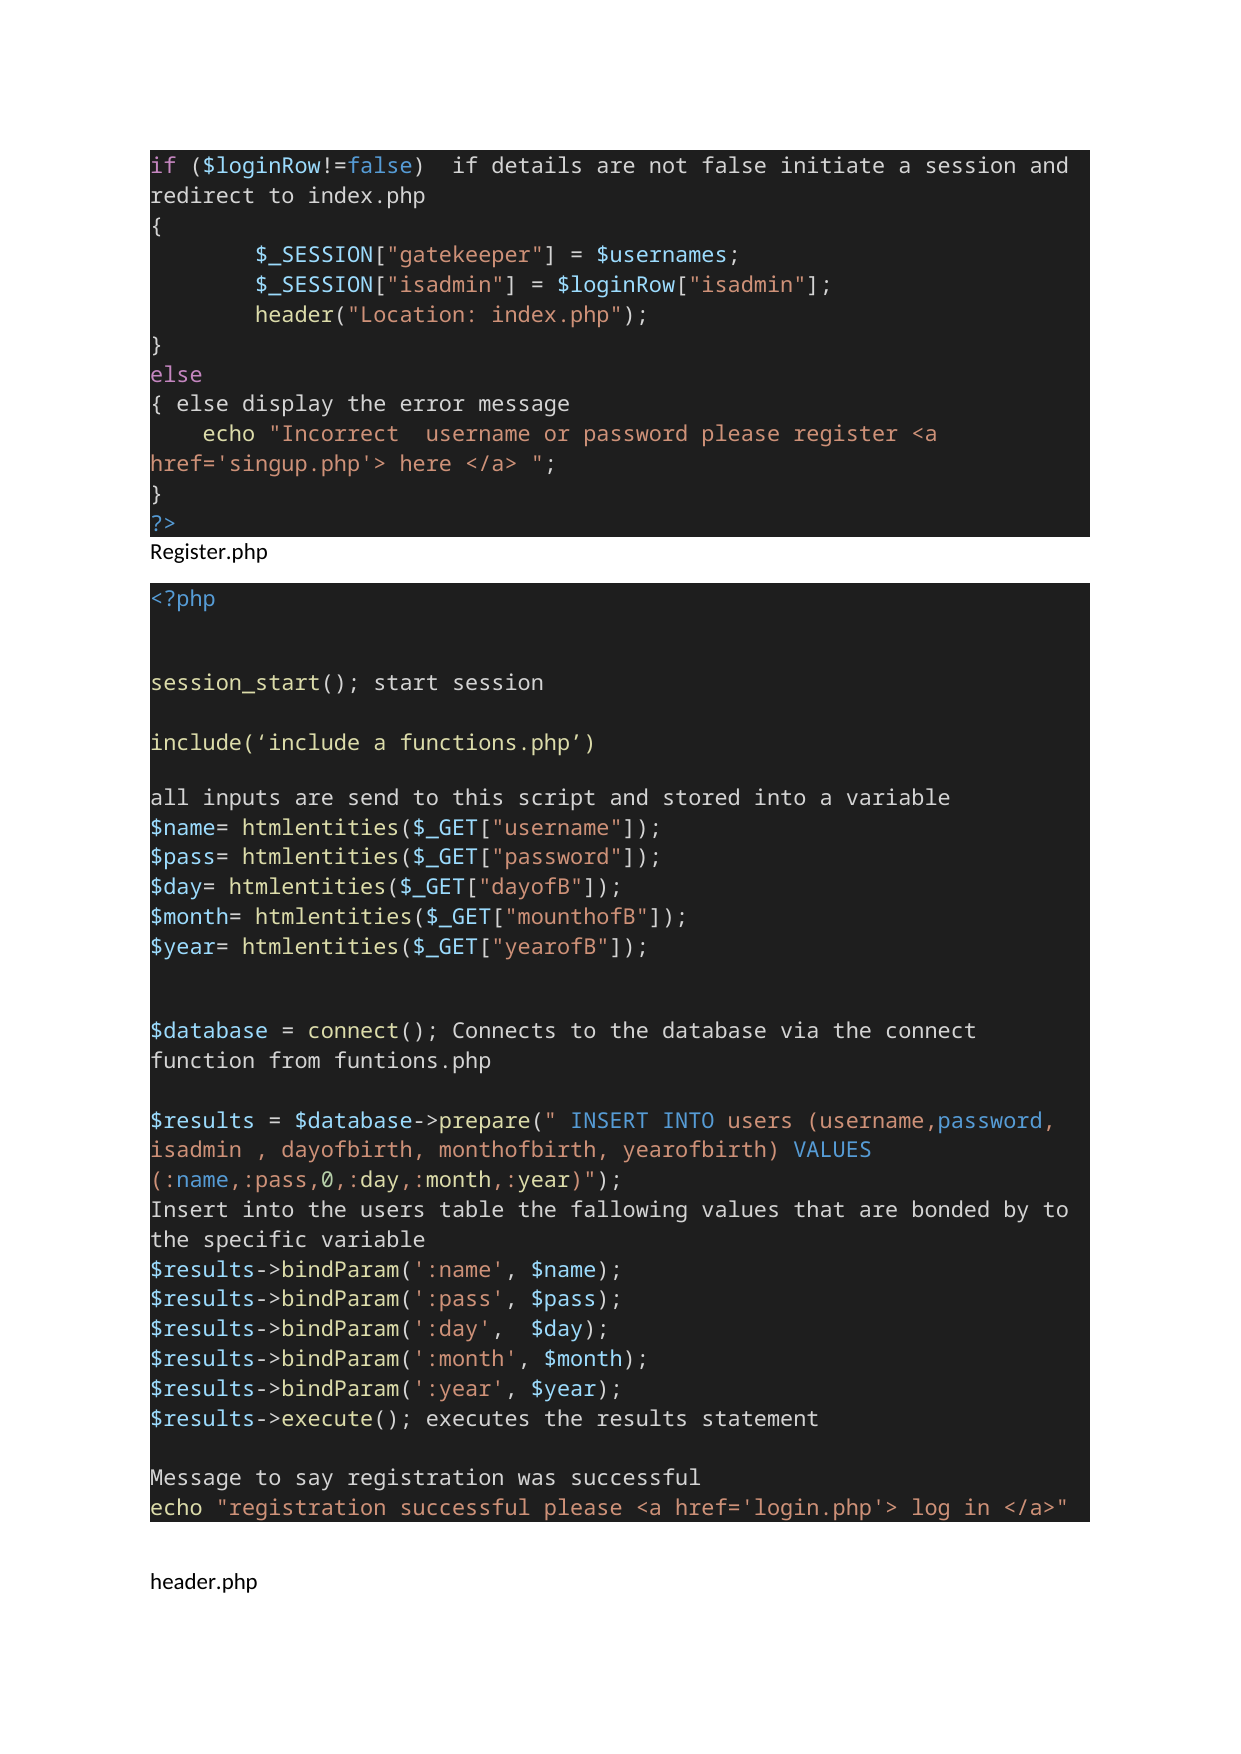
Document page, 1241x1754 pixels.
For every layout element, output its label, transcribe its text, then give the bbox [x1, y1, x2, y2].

text echo "Incorrect username or password please register <a href='singup.php'> here </a> "; [150, 418, 1090, 478]
text if ($loginRow!=false) if details are not false initiate a session and redirect to index.php [150, 150, 1090, 209]
text $results->execute(); executes the results statement [150, 1403, 1090, 1432]
text $_SESSION["isadmin"] = $loginRow["isadmin"]; [150, 269, 1090, 299]
text $results = $database->prepare(" INSERT INTO users (username,password, isadmin , dayofbirth, monthofbirth, yearofbirth) VALUES (:name,:pass,0,:day,:month,:year)"); [150, 1105, 1090, 1194]
text include(‘include a functions.php’) [150, 727, 1090, 757]
text $_SESSION["gatekeeper"] = $usernames; [150, 239, 1090, 269]
text <?php [150, 583, 1090, 613]
text header.php [150, 1567, 1090, 1595]
text } [150, 329, 1090, 358]
text } [150, 478, 1090, 507]
text $name= htmlentities($_GET["username"]); [150, 812, 1090, 841]
text $results->bindParam(':month', $month); [150, 1343, 1090, 1373]
text ?> [150, 507, 1090, 537]
text header("Location: index.php"); [150, 299, 1090, 329]
text Message to say registration was successful [150, 1462, 1090, 1492]
text $day= htmlentities($_GET["dayofB"]); [150, 871, 1090, 901]
text { else display the error message [150, 388, 1090, 418]
text $results->bindParam(':day', $day); [150, 1313, 1090, 1343]
text $results->bindParam(':year', $year); [150, 1373, 1090, 1403]
text { [150, 209, 1090, 239]
text $database = connect(); Connects to the database via the connect function from funtions.php [150, 1015, 1090, 1075]
text $results->bindParam(':name', $name); [150, 1254, 1090, 1283]
text all inputs are send to this script and stored into a variable [150, 782, 1090, 812]
text Insert into the users table the fallowing values that are bonded by to the specific variable [150, 1194, 1090, 1254]
text Register.php [150, 537, 1090, 565]
text $pass= htmlentities($_GET["password"]); [150, 841, 1090, 871]
text $results->bindParam(':pass', $pass); [150, 1283, 1090, 1313]
text $year= htmlentities($_GET["yearofB"]); [150, 931, 1090, 961]
text echo "registration successful please <a href='login.php'> log in </a>" [150, 1492, 1090, 1522]
text session_start(); start session [150, 667, 1090, 697]
text $month= htmlentities($_GET["mounthofB"]); [150, 901, 1090, 931]
text else [150, 358, 1090, 388]
